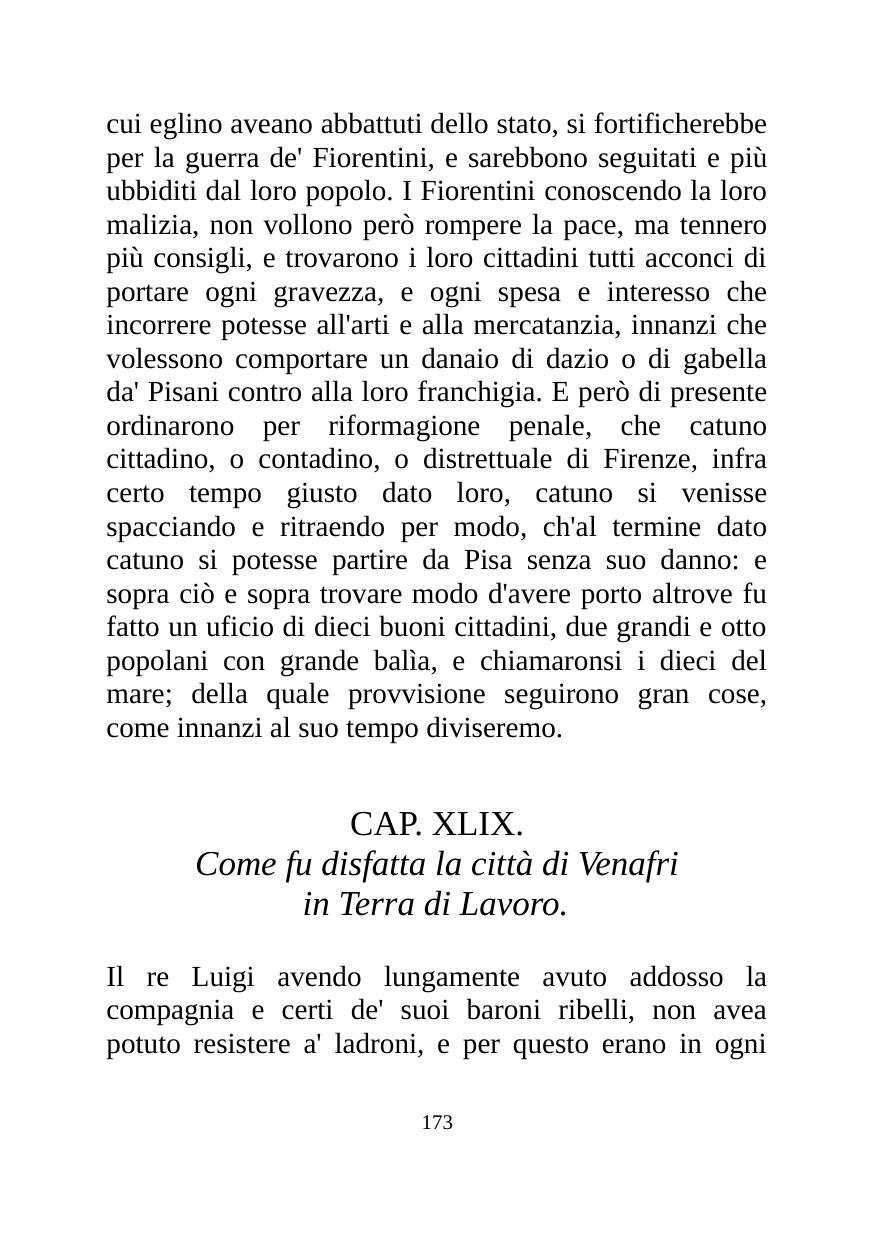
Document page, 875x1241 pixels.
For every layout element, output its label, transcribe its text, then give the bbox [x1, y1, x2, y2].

text Il re Luigi avendo lungamente avuto addosso la compagnia e certi de' suoi baroni ribelli, non avea potuto resistere a' ladroni, e per questo erano in ogni [106, 959, 768, 1059]
subtitle CAP. XLIX. Come fu disfatta la città di Venafri in Terra di Lavoro. [106, 803, 768, 923]
text cui eglino aveano abbattuti dello stato, si fortificherebbe per la guerra de' Fiorentini, e sarebbono seguitati e più ubbiditi dal loro popolo. I Fiorentini conoscendo la loro malizia, non vollono però rompere la pace, ma tennero più consigli, e trovarono i loro cittadini tutti acconci di portare ogni gravezza, e ogni spesa e interesso che incorrere potesse all'arti e alla mercatanzia, innanzi che volessono comportare un danaio di dazio o di gabella da' Pisani contro alla loro franchigia. E però di presente ordinarono per riformagione penale, che catuno cittadino, o contadino, o distrettuale di Firenze, infra certo tempo giusto dato loro, catuno si venisse spacciando e ritraendo per modo, ch'al termine dato catuno si potesse partire da Pisa senza suo danno: e sopra ciò e sopra trovare modo d'avere porto altrove fu fatto un uficio di dieci buoni cittadini, due grandi e otto popolani con grande balìa, e chiamaronsi i dieci del mare; della quale provvisione seguirono gran cose, come innanzi al suo tempo diviseremo. [106, 106, 768, 743]
